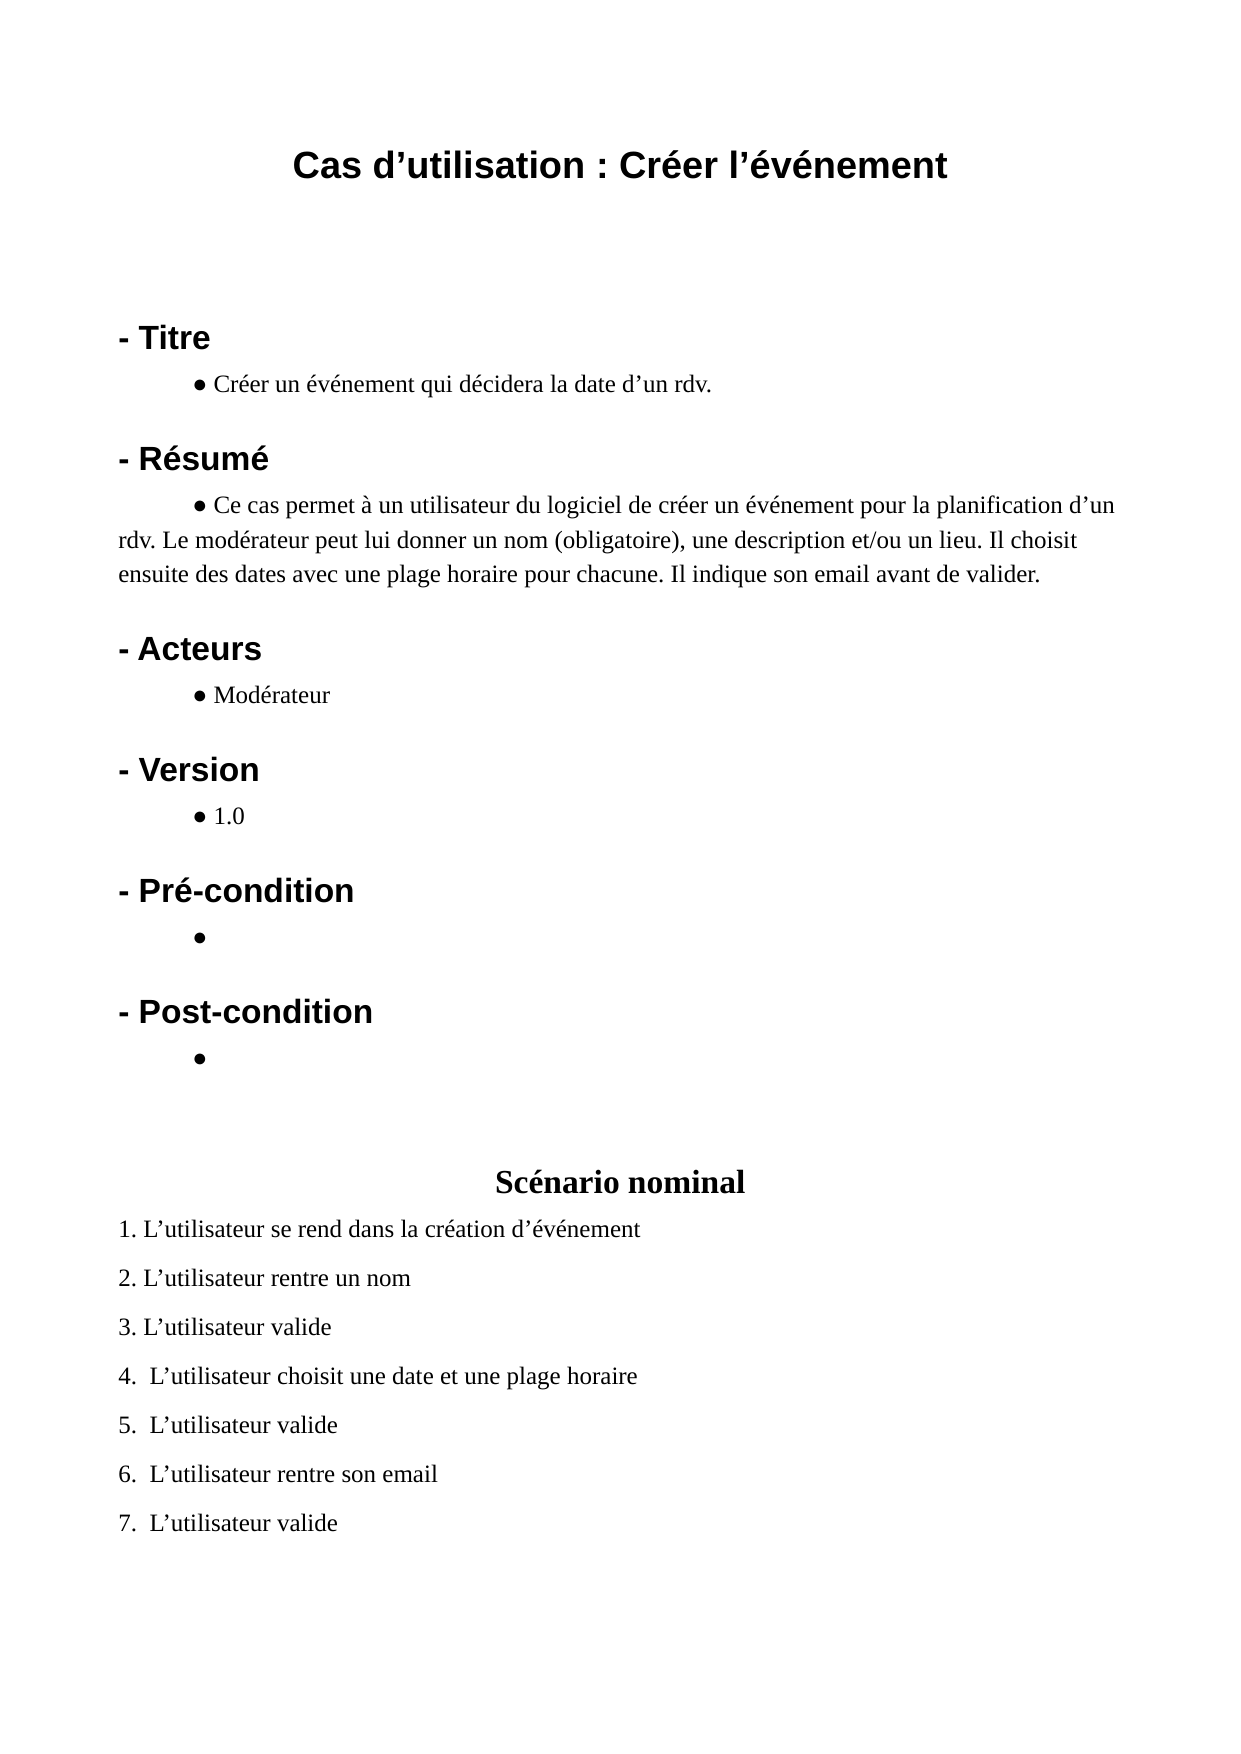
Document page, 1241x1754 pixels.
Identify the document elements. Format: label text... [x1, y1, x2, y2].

subtitle - Titre [118, 318, 1122, 357]
text 1. L’utilisateur se rend dans la création d’événement [118, 1214, 1122, 1242]
subtitle - Post-condition [118, 992, 1122, 1031]
subtitle - Pré-condition [118, 871, 1122, 910]
text ● Ce cas permet à un utilisateur du logiciel de créer un événement pour la planification d’un rdv. Le modérateur peut lui donner un nom (obligatoire), une description et/ou un lieu. Il choisit ensuite des dates avec une plage horaire pour chacune. Il indique son email avant de valider. [118, 490, 1122, 588]
subtitle - Acteurs [118, 629, 1122, 668]
text ● [118, 1043, 1122, 1072]
text 6. L’utilisateur rentre son email [118, 1459, 1122, 1488]
text ● Créer un événement qui décidera la date d’un rdv. [118, 369, 1122, 398]
subtitle Cas d’utilisation : Créer l’événement [118, 143, 1122, 187]
subtitle - Résumé [118, 439, 1122, 478]
text ● Modérateur [118, 680, 1122, 709]
text 2. L’utilisateur rentre un nom [118, 1263, 1122, 1291]
text 5. L’utilisateur valide [118, 1410, 1122, 1439]
text 7. L’utilisateur valide [118, 1508, 1122, 1537]
text ● 1.0 [118, 801, 1122, 830]
subtitle Scénario nominal [118, 1162, 1122, 1201]
text ● [118, 922, 1122, 951]
text 4. L’utilisateur choisit une date et une plage horaire [118, 1361, 1122, 1389]
subtitle - Version [118, 750, 1122, 789]
text 3. L’utilisateur valide [118, 1312, 1122, 1341]
